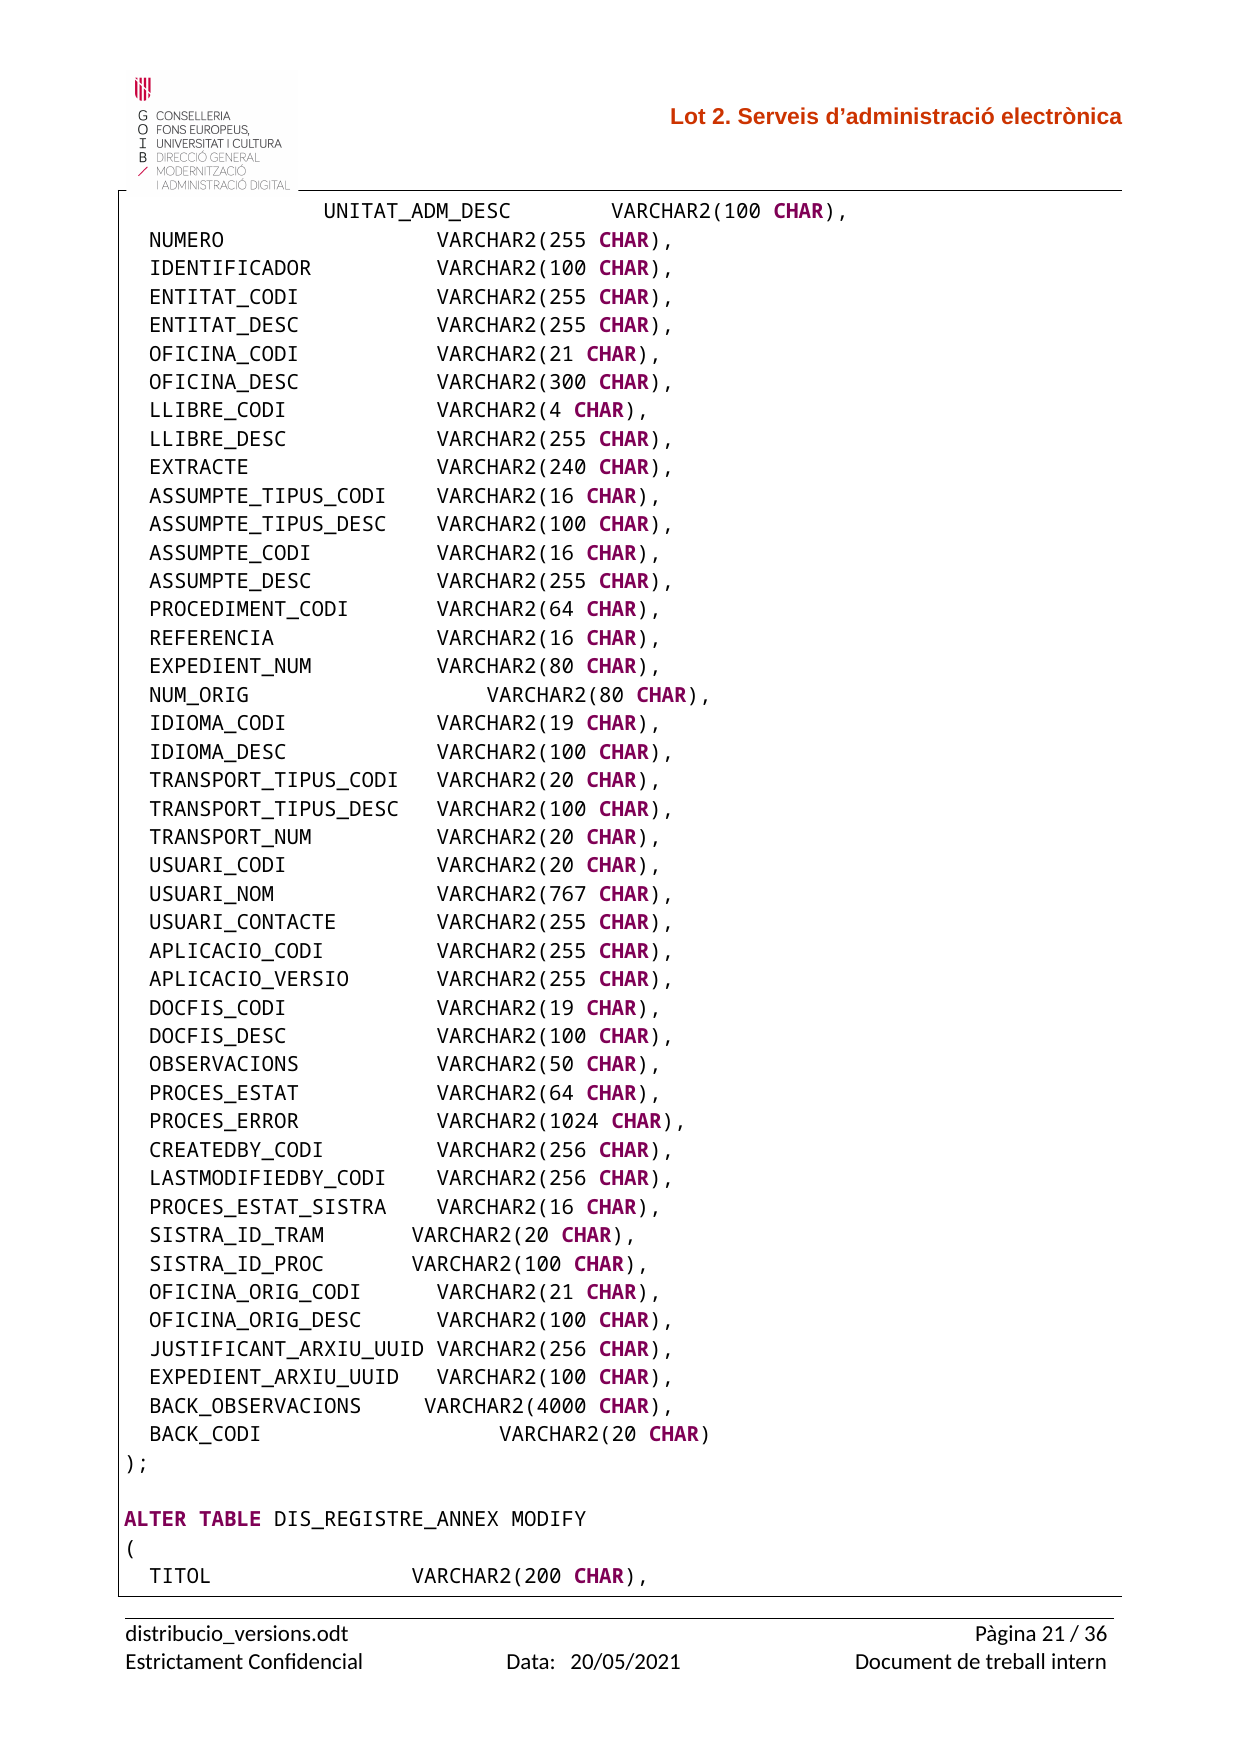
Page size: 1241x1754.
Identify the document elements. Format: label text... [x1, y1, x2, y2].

table_header UNITAT_ADM_DESC VARCHAR2(100 CHAR), NUMERO VARCHAR2(255 CHAR), IDENTIFICADOR VARCHAR2(100 CHAR), ENTITAT_CODI VARCHAR2(255 CHAR), ENTITAT_DESC VARCHAR2(255 CHAR), OFICINA_CODI VARCHAR2(21 CHAR), OFICINA_DESC VARCHAR2(300 CHAR), LLIBRE_CODI VARCHAR2(4 CHAR), LLIBRE_DESC VARCHAR2(255 CHAR), EXTRACTE VARCHAR2(240 CHAR), ASSUMPTE_TIPUS_CODI VARCHAR2(16 CHAR), ASSUMPTE_TIPUS_DESC VARCHAR2(100 CHAR), ASSUMPTE_CODI VARCHAR2(16 CHAR), ASSUMPTE_DESC VARCHAR2(255 CHAR), PROCEDIMENT_CODI VARCHAR2(64 CHAR), REFERENCIA VARCHAR2(16 CHAR), EXPEDIENT_NUM VARCHAR2(80 CHAR), NUM_ORIG VARCHAR2(80 CHAR), IDIOMA_CODI VARCHAR2(19 CHAR), IDIOMA_DESC VARCHAR2(100 CHAR), TRANSPORT_TIPUS_CODI VARCHAR2(20 CHAR), TRANSPORT_TIPUS_DESC VARCHAR2(100 CHAR), TRANSPORT_NUM VARCHAR2(20 CHAR), USUARI_CODI VARCHAR2(20 CHAR), USUARI_NOM VARCHAR2(767 CHAR), USUARI_CONTACTE VARCHAR2(255 CHAR), APLICACIO_CODI VARCHAR2(255 CHAR), APLICACIO_VERSIO VARCHAR2(255 CHAR), DOCFIS_CODI VARCHAR2(19 CHAR), DOCFIS_DESC VARCHAR2(100 CHAR), OBSERVACIONS VARCHAR2(50 CHAR), PROCES_ESTAT VARCHAR2(64 CHAR), PROCES_ERROR VARCHAR2(1024 CHAR), CREATEDBY_CODI VARCHAR2(256 CHAR), LASTMODIFIEDBY_CODI VARCHAR2(256 CHAR), PROCES_ESTAT_SISTRA VARCHAR2(16 CHAR), SISTRA_ID_TRAM VARCHAR2(20 CHAR), SISTRA_ID_PROC VARCHAR2(100 CHAR), OFICINA_ORIG_CODI VARCHAR2(21 CHAR), OFICINA_ORIG_DESC VARCHAR2(100 CHAR), JUSTIFICANT_ARXIU_UUID VARCHAR2(256 CHAR), EXPEDIENT_ARXIU_UUID VARCHAR2(100 CHAR), BACK_OBSERVACIONS VARCHAR2(4000 CHAR), BACK_CODI VARCHAR2(20 CHAR) ); ALTER TABLE DIS_REGISTRE_ANNEX MODIFY ( TITOL VARCHAR2(200 CHAR), [119, 191, 1122, 1596]
picture [126, 70, 299, 197]
